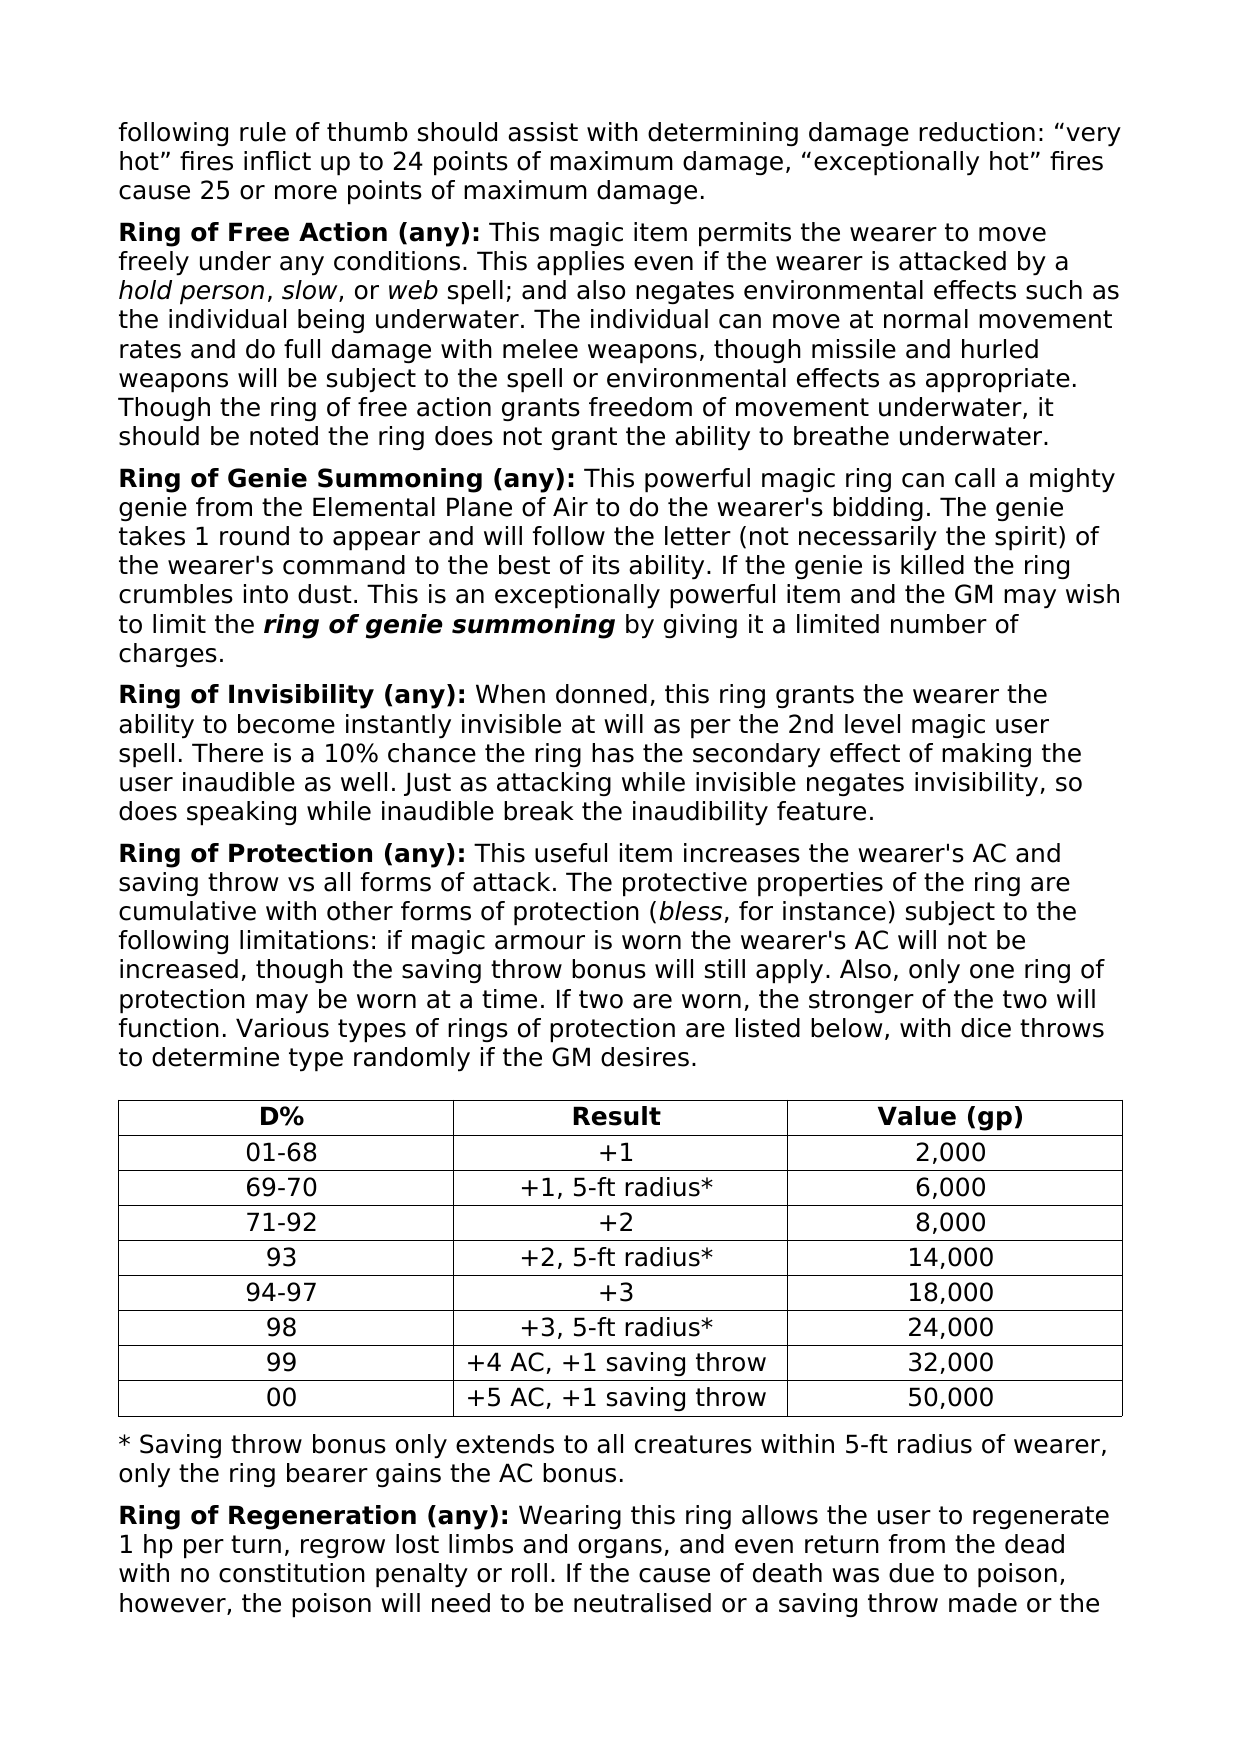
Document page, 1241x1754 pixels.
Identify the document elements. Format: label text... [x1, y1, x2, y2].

text Ring of Invisibility (any): When donned, this ring grants the wearer the ability to become instantly invisible at will as per the 2nd level magic user spell. There is a 10% chance the ring has the secondary effect of making the user inaudible as well. Just as attacking while invisible negates invisibility, so does speaking while inaudible break the inaudibility feature. [118, 681, 1122, 826]
table_cell 94-97 [119, 1276, 453, 1310]
table_cell +2 [454, 1206, 787, 1240]
table_cell 14,000 [788, 1241, 1122, 1275]
table_cell +5 AC, +1 saving throw [454, 1381, 787, 1416]
text Ring of Free Action (any): This magic item permits the wearer to move freely under any conditions. This applies even if the wearer is attacked by a hold person, slow, or web spell; and also negates environmental effects such as the individual being underwater. The individual can move at normal movement rates and do full damage with melee weapons, though missile and hurled weapons will be subject to the spell or environmental effects as appropriate. Though the ring of free action grants freedom of movement underwater, it should be noted the ring does not grant the ability to breathe underwater. [118, 218, 1122, 451]
table_cell 2,000 [788, 1136, 1122, 1170]
table_cell 99 [119, 1346, 453, 1380]
table_cell 93 [119, 1241, 453, 1275]
table_header Result [454, 1101, 787, 1135]
table_cell 24,000 [788, 1311, 1122, 1345]
table_cell 8,000 [788, 1206, 1122, 1240]
text Ring of Regeneration (any): Wearing this ring allows the user to regenerate 1 hp per turn, regrow lost limbs and organs, and even return from the dead with no constitution penalty or roll. If the cause of death was due to poison, however, the poison will need to be neutralised or a saving throw made or the [118, 1501, 1122, 1618]
table_cell 18,000 [788, 1276, 1122, 1310]
table_cell 32,000 [788, 1346, 1122, 1380]
table_cell 98 [119, 1311, 453, 1345]
table_cell 69-70 [119, 1171, 453, 1205]
text Ring of Genie Summoning (any): This powerful magic ring can call a mighty genie from the Elemental Plane of Air to do the wearer's bidding. The genie takes 1 round to appear and will follow the letter (not necessarily the spirit) of the wearer's command to the best of its ability. If the genie is killed the ring crumbles into dust. This is an exceptionally powerful item and the GM may wish to limit the ring of genie summoning by giving it a limited number of charges. [118, 464, 1122, 668]
table_cell +3 [454, 1276, 787, 1310]
text following rule of thumb should assist with determining damage reduction: “very hot” fires inflict up to 24 points of maximum damage, “exceptionally hot” fires cause 25 or more points of maximum damage. [118, 118, 1122, 206]
table_cell 01-68 [119, 1136, 453, 1170]
table_cell 50,000 [788, 1381, 1122, 1416]
table_cell +2, 5-ft radius* [454, 1241, 787, 1275]
table_cell 71-92 [119, 1206, 453, 1240]
table_header Value (gp) [788, 1101, 1122, 1135]
text * Saving throw bonus only extends to all creatures within 5-ft radius of wearer, only the ring bearer gains the AC bonus. [118, 1430, 1122, 1489]
text Ring of Protection (any): This useful item increases the wearer's AC and saving throw vs all forms of attack. The protective properties of the ring are cumulative with other forms of protection (bless, for instance) subject to the following limitations: if magic armour is worn the wearer's AC will not be increased, though the saving throw bonus will still apply. Also, only one ring of protection may be worn at a time. If two are worn, the stronger of the two will function. Various types of rings of protection are listed below, with dice throws to determine type randomly if the GM desires. [118, 839, 1122, 1072]
table_cell +1 [454, 1136, 787, 1170]
table_cell +3, 5-ft radius* [454, 1311, 787, 1345]
table_cell +4 AC, +1 saving throw [454, 1346, 787, 1380]
table_header D% [119, 1101, 453, 1135]
table_cell 00 [119, 1381, 453, 1416]
table_cell +1, 5-ft radius* [454, 1171, 787, 1205]
table_cell 6,000 [788, 1171, 1122, 1205]
